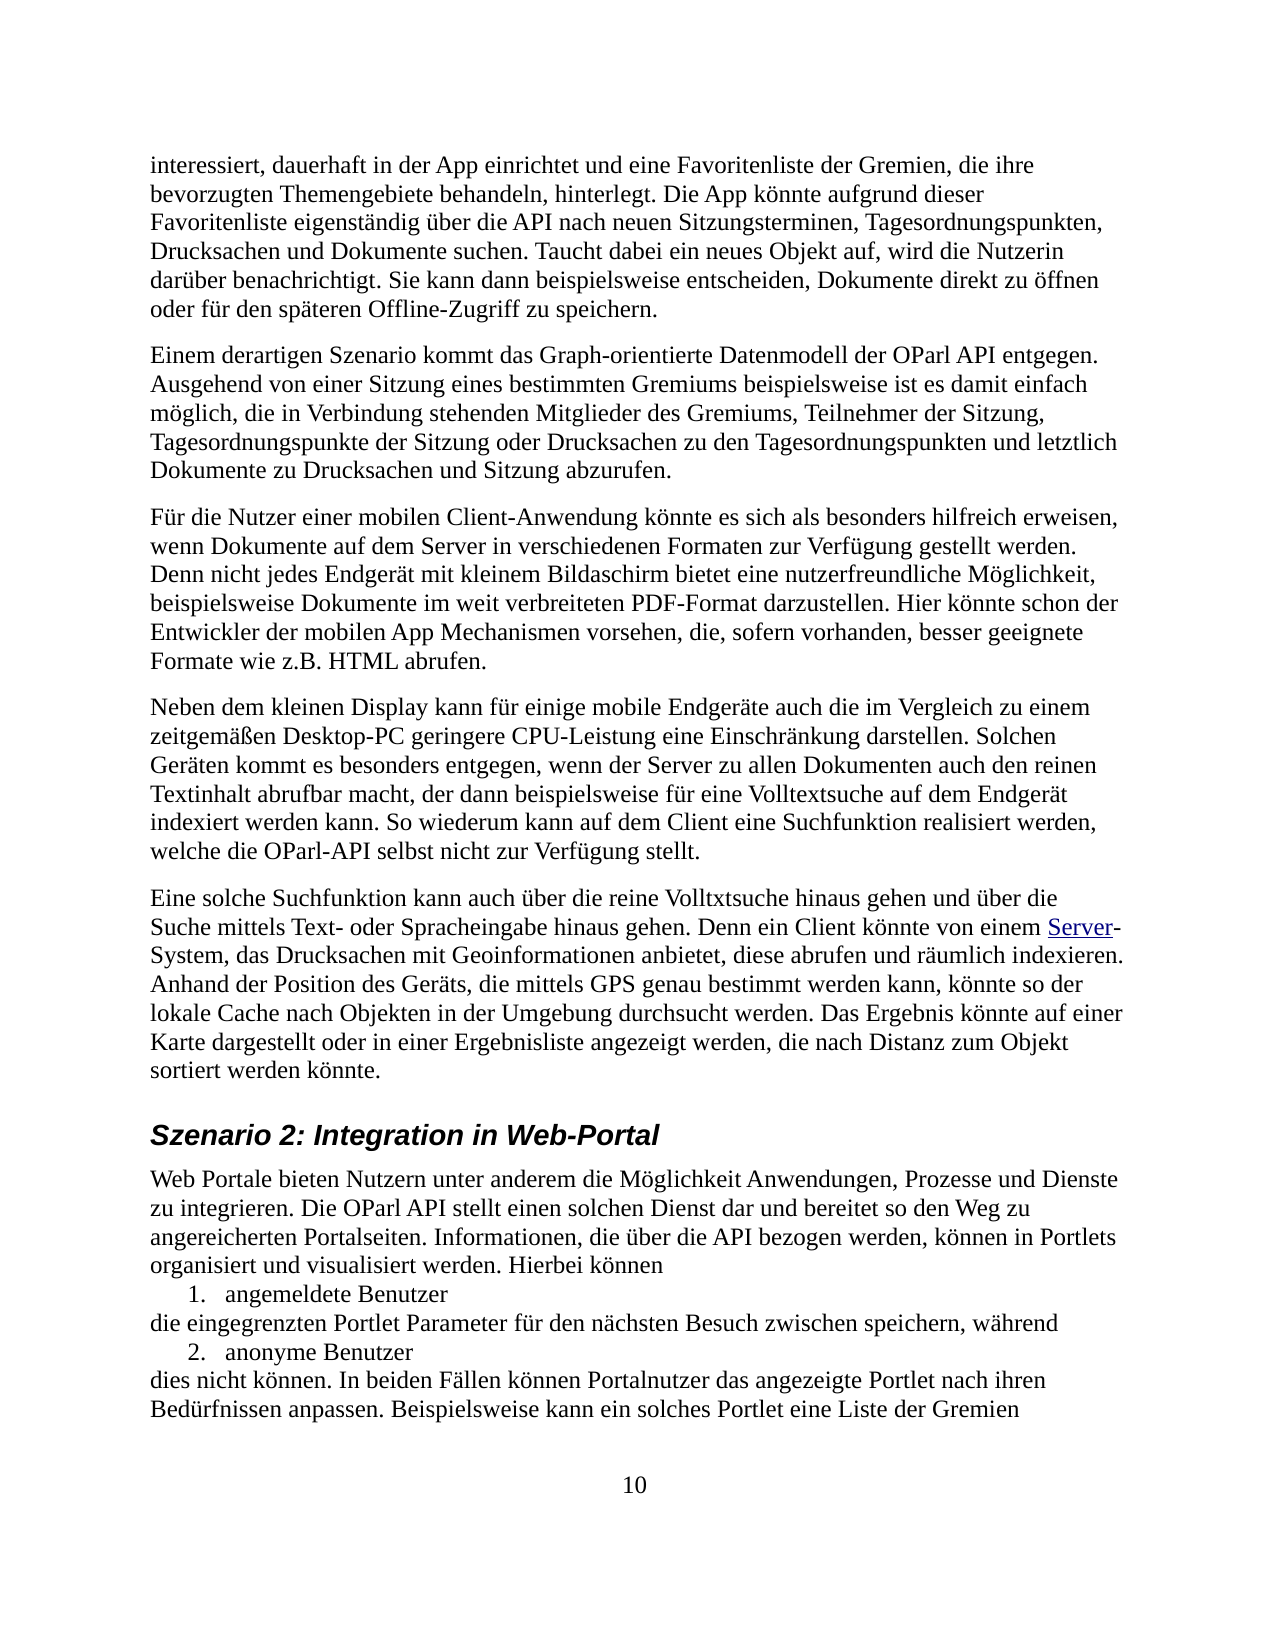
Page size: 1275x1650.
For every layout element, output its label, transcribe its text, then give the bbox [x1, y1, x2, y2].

list angemeldete Benutzer [187, 1279, 1125, 1308]
subtitle Szenario 2: Integration in Web-Portal [150, 1118, 1125, 1152]
text Für die Nutzer einer mobilen Client-Anwendung könnte es sich als besonders hilfreich erweisen, wenn Dokumente auf dem Server in verschiedenen Formaten zur Verfügung gestellt werden. Denn nicht jedes Endgerät mit kleinem Bildaschirm bietet eine nutzerfreundliche Möglichkeit, beispielsweise Dokumente im weit verbreiteten PDF-Format darzustellen. Hier könnte schon der Entwickler der mobilen App Mechanismen vorsehen, die, sofern vorhanden, besser geeignete Formate wie z.B. HTML abrufen. [150, 502, 1125, 674]
text Einem derartigen Szenario kommt das Graph-orientierte Datenmodell der OParl API entgegen. Ausgehend von einer Sitzung eines bestimmten Gremiums beispielsweise ist es damit einfach möglich, die in Verbindung stehenden Mitglieder des Gremiums, Teilnehmer der Sitzung, Tagesordnungspunkte der Sitzung oder Drucksachen zu den Tagesordnungspunkten und letztlich Dokumente zu Drucksachen und Sitzung abzurufen. [150, 340, 1125, 484]
text die eingegrenzten Portlet Parameter für den nächsten Besuch zwischen speichern, während [150, 1308, 1125, 1337]
list anonyme Benutzer [187, 1337, 1125, 1365]
text Neben dem kleinen Display kann für einige mobile Endgeräte auch die im Vergleich zu einem zeitgemäßen Desktop-PC geringere CPU-Leistung eine Einschränkung darstellen. Solchen Geräten kommt es besonders entgegen, wenn der Server zu allen Dokumenten auch den reinen Textinhalt abrufbar macht, der dann beispielsweise für eine Volltextsuche auf dem Endgerät indexiert werden kann. So wiederum kann auf dem Client eine Suchfunktion realisiert werden, welche die OParl-API selbst nicht zur Verfügung stellt. [150, 692, 1125, 865]
text interessiert, dauerhaft in der App einrichtet und eine Favoritenliste der Gremien, die ihre bevorzugten Themengebiete behandeln, hinterlegt. Die App könnte aufgrund dieser Favoritenliste eigenständig über die API nach neuen Sitzungsterminen, Tagesordnungspunkten, Drucksachen und Dokumente suchen. Taucht dabei ein neues Objekt auf, wird die Nutzerin darüber benachrichtigt. Sie kann dann beispielsweise entscheiden, Dokumente direkt zu öffnen oder für den späteren Offline-Zugriff zu speichern. [150, 150, 1125, 322]
text Web Portale bieten Nutzern unter anderem die Möglichkeit Anwendungen, Prozesse und Dienste zu integrieren. Die OParl API stellt einen solchen Dienst dar und bereitet so den Weg zu angereicherten Portalseiten. Informationen, die über die API bezogen werden, können in Portlets organisiert und visualisiert werden. Hierbei können [150, 1164, 1125, 1279]
text Eine solche Suchfunktion kann auch über die reine Volltxtsuche hinaus gehen und über die Suche mittels Text- oder Spracheingabe hinaus gehen. Denn ein Client könnte von einem Server-System, das Drucksachen mit Geoinformationen anbietet, diese abrufen und räumlich indexieren. Anhand der Position des Geräts, die mittels GPS genau bestimmt werden kann, könnte so der lokale Cache nach Objekten in der Umgebung durchsucht werden. Das Ergebnis könnte auf einer Karte dargestellt oder in einer Ergebnisliste angezeigt werden, die nach Distanz zum Objekt sortiert werden könnte. [150, 883, 1125, 1084]
text dies nicht können. In beiden Fällen können Portalnutzer das angezeigte Portlet nach ihren Bedürfnissen anpassen. Beispielsweise kann ein solches Portlet eine Liste der Gremien [150, 1365, 1125, 1423]
